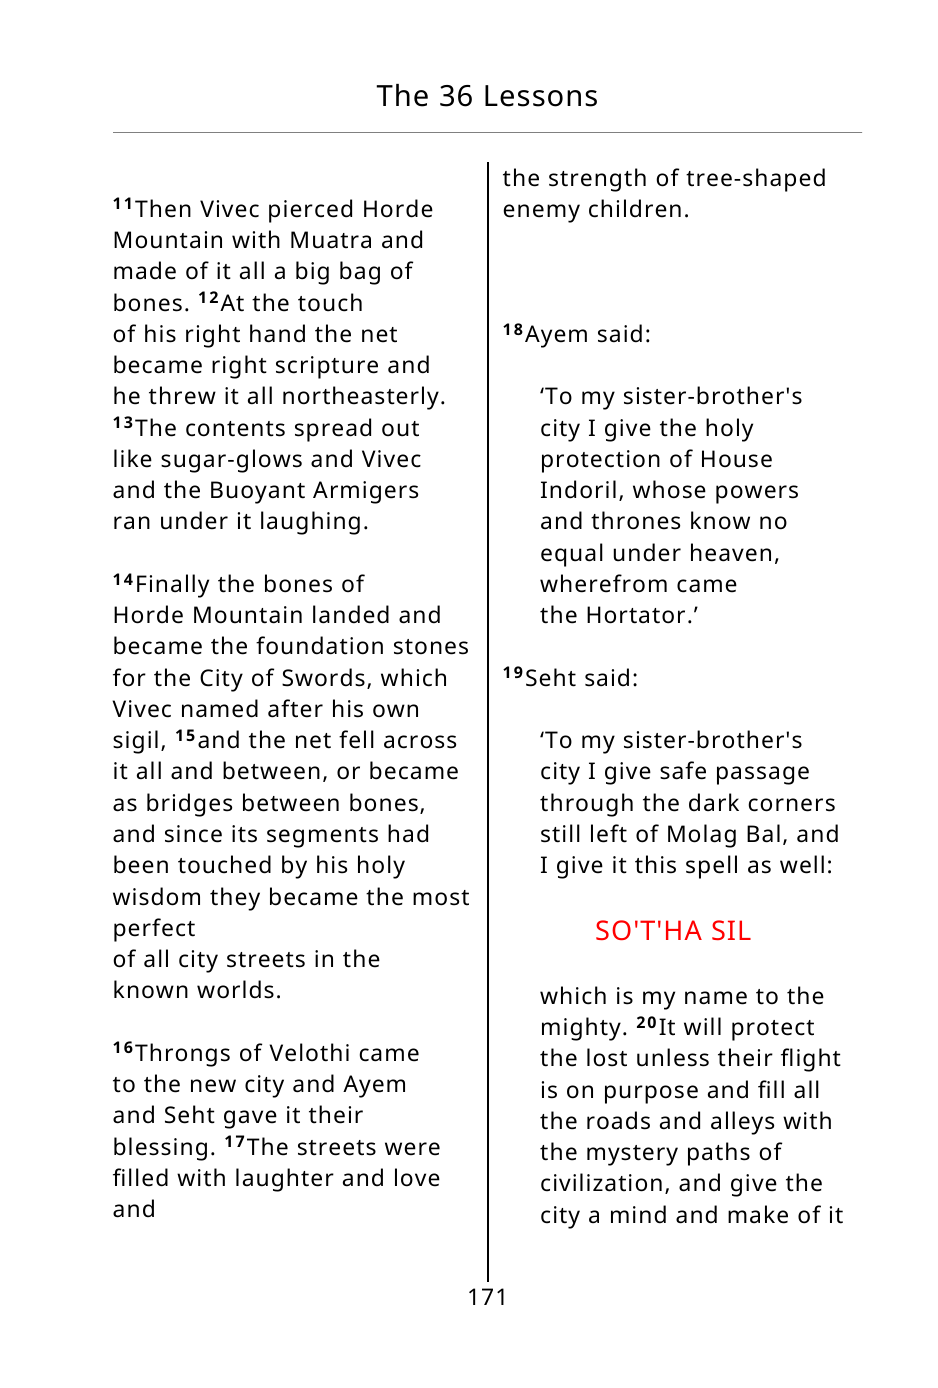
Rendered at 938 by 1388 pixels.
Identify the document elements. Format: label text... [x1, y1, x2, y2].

text 11Then Vivec pierced Horde Mountain with Muatra and made of it all a big bag of bones. 12At the touch of his right hand the net became right scripture and he threw it all northeasterly. 13The contents spread out like sugar-glows and Vivec and the Buoyant Armigers ran under it laughing. [112, 193, 472, 537]
text which is my name to the mighty. 20It will protect the lost unless their flight is on purpose and fill all the roads and alleys with the mystery paths of civilization, and give the city a mind and make of it [540, 980, 844, 1230]
text 14Finally the bones of Horde Mountain landed and became the foundation stones for the City of Swords, which Vivec named after his own sigil, 15and the net fell across it all and between, or became as bridges between bones, and since its segments had been touched by his holy wisdom they became the most perfect of all city streets in the known worlds. [112, 568, 472, 1005]
text 19Seht said: [502, 662, 862, 693]
text the strength of tree-shaped enemy children. [502, 162, 862, 224]
text ‘To my sister-brother's city I give safe passage through the dark corners still left of Molag Bal, and I give it this spell as well: [540, 724, 844, 880]
text The 36 Lessons [112, 75, 862, 115]
text SO'T'HA SIL [502, 912, 844, 948]
text 18Ayem said: [502, 318, 862, 349]
text 16Throngs of Velothi came to the new city and Ayem and Seht gave it their blessing. 17The streets were filled with laughter and love and [112, 1037, 472, 1224]
text ‘To my sister-brother's city I give the holy protection of House Indoril, whose powers and thrones know no equal under heaven, wherefrom came the Hortator.’ [540, 380, 844, 630]
